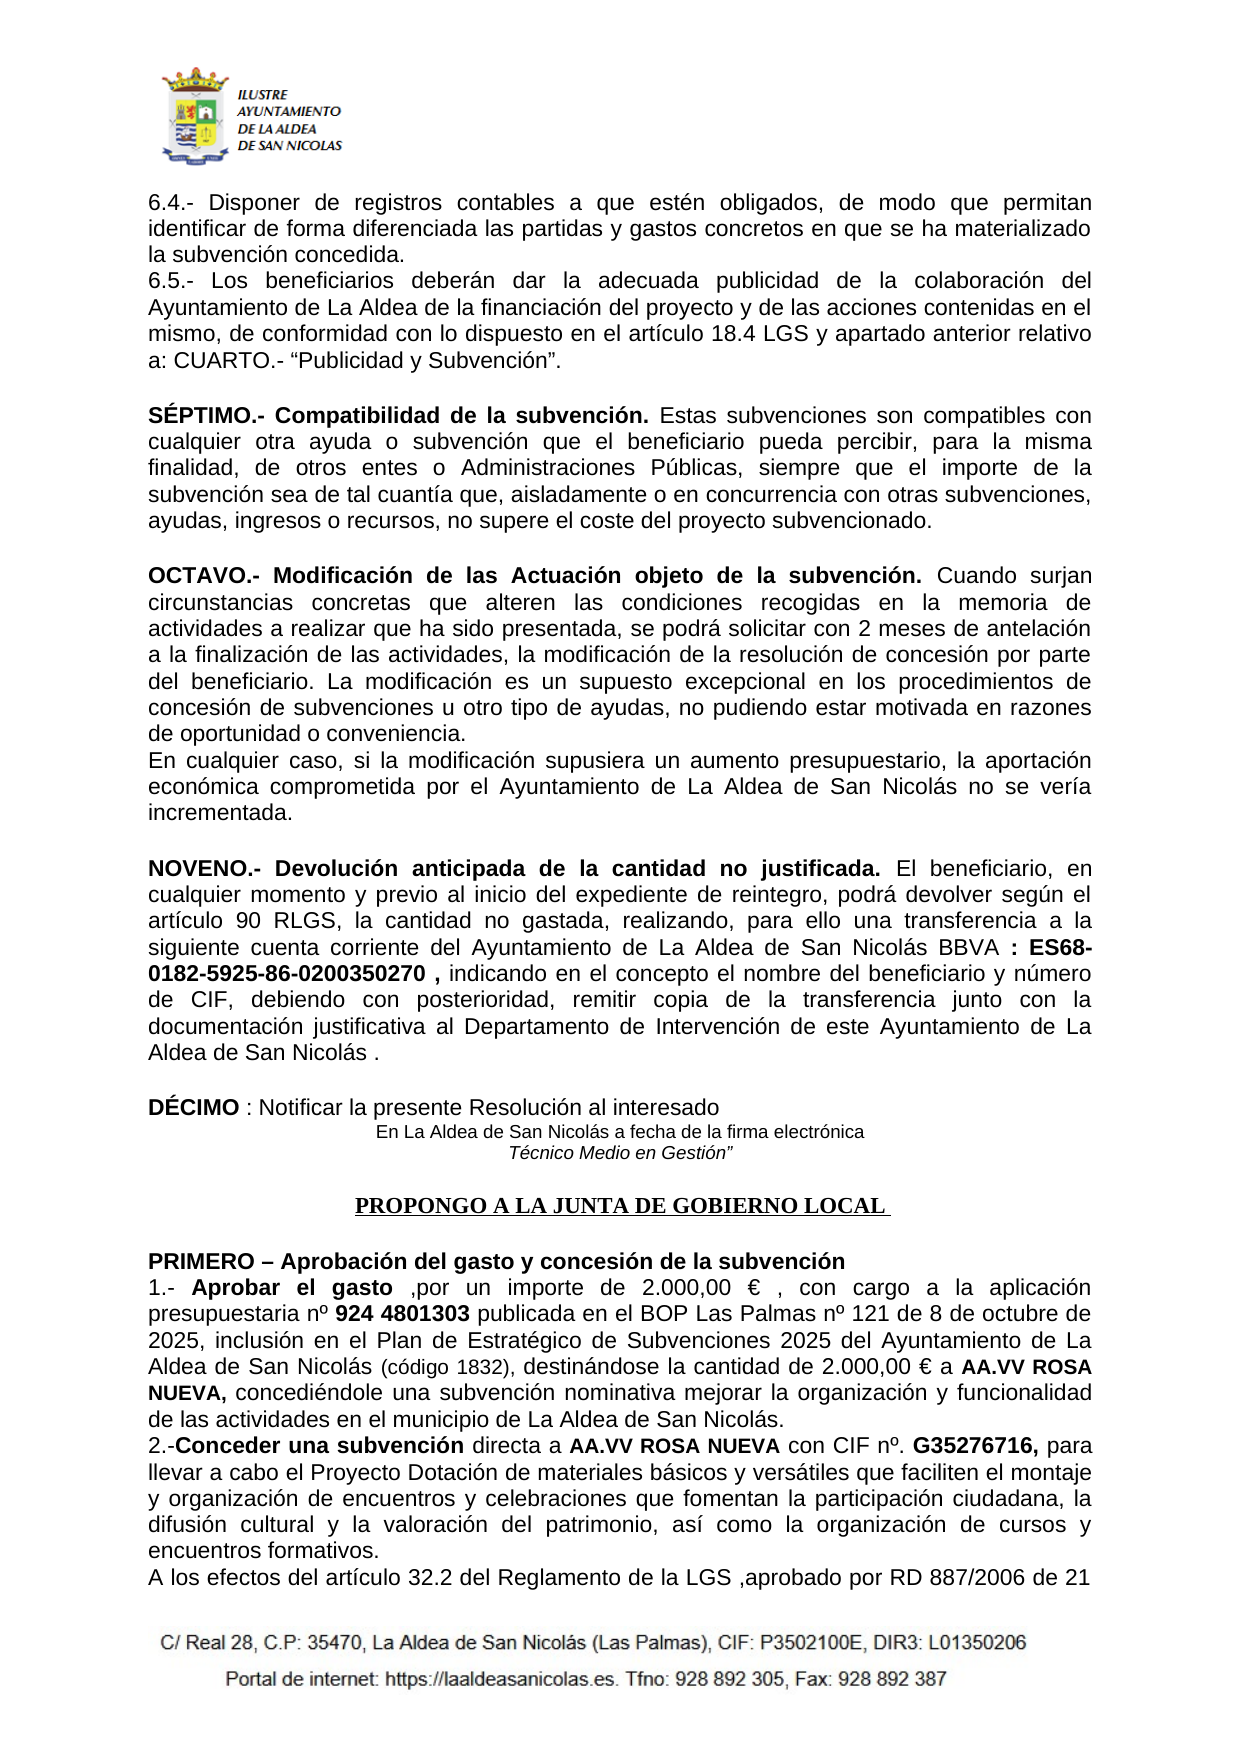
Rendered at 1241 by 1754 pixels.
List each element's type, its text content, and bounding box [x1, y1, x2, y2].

text A los efectos del artículo 32.2 del Reglamento de la LGS ,aprobado por RD 887/2006 de 21 [148, 1564, 1093, 1590]
text Técnico Medio en Gestión” [154, 1142, 1086, 1163]
text PRIMERO – Aprobación del gasto y concesión de la subvención [148, 1248, 1092, 1274]
text DÉCIMO : Notificar la presente Resolución al interesado [148, 1094, 1093, 1120]
text 2.-Conceder una subvención directa a AA.VV ROSA NUEVA con CIF nº. G35276716, para llevar a cabo el Proyecto Dotación de materiales básicos y versátiles que faciliten el montaje y organización de encuentros y celebraciones que fomentan la participación ciudadana, la difusión cultural y la valoración del patrimonio, así como la organización de cursos y encuentros formativos. [148, 1432, 1093, 1564]
text SÉPTIMO.- Compatibilidad de la subvención. Estas subvenciones son compatibles con cualquier otra ayuda o subvención que el beneficiario pueda percibir, para la misma finalidad, de otros entes o Administraciones Públicas, siempre que el importe de la subvención sea de tal cuantía que, aisladamente o en concurrencia con otras subvenciones, ayudas, ingresos o recursos, no supere el coste del proyecto subvencionado. [148, 402, 1092, 533]
picture [148, 1626, 1034, 1695]
text OCTAVO.- Modificación de las Actuación objeto de la subvención. Cuando surjan circunstancias concretas que alteren las condiciones recogidas en la memoria de actividades a realizar que ha sido presentada, se podrá solicitar con 2 meses de antelación a la finalización de las actividades, la modificación de la resolución de concesión por parte del beneficiario. La modificación es un supuesto excepcional en los procedimientos de concesión de subvenciones u otro tipo de ayudas, no pudiendo estar motivada en razones de oportunidad o conveniencia. [148, 562, 1092, 747]
text 6.4.- Disponer de registros contables a que estén obligados, de modo que permitan identificar de forma diferenciada las partidas y gastos concretos en que se ha materializado la subvención concedida. [148, 188, 1092, 267]
text 6.5.- Los beneficiarios deberán dar la adecuada publicidad de la colaboración del Ayuntamiento de La Aldea de la financiación del proyecto y de las acciones contenidas en el mismo, de conformidad con lo dispuesto en el artículo 18.4 LGS y apartado anterior relativo a: CUARTO.- “Publicidad y Subvención”. [148, 267, 1092, 373]
text En La Aldea de San Nicolás a fecha de la firma electrónica [154, 1120, 1086, 1142]
text NOVENO.- Devolución anticipada de la cantidad no justificada. El beneficiario, en cualquier momento y previo al inicio del expediente de reintegro, podrá devolver según el artículo 90 RLGS, la cantidad no gastada, realizando, para ello una transferencia a la siguiente cuenta corriente del Ayuntamiento de La Aldea de San Nicolás BBVA : ES68-0182-5925-86-0200350270 , indicando en el concepto el nombre del beneficiario y número de CIF, debiendo con posterioridad, remitir copia de la transferencia junto con la documentación justificativa al Departamento de Intervención de este Ayuntamiento de La Aldea de San Nicolás . [148, 854, 1093, 1065]
text PROPONGO A LA JUNTA DE GOBIERNO LOCAL [154, 1192, 1086, 1219]
picture [148, 59, 358, 173]
text En cualquier caso, si la modificación supusiera un aumento presupuestario, la aportación económica comprometida por el Ayuntamiento de La Aldea de San Nicolás no se vería incrementada. [148, 747, 1092, 826]
text 1.- Aprobar el gasto ,por un importe de 2.000,00 € , con cargo a la aplicación presupuestaria nº 924 4801303 publicada en el BOP Las Palmas nº 121 de 8 de octubre de 2025, inclusión en el Plan de Estratégico de Subvenciones 2025 del Ayuntamiento de La Aldea de San Nicolás (código 1832), destinándose la cantidad de 2.000,00 € a AA.VV ROSA NUEVA, concediéndole una subvención nominativa mejorar la organización y funcionalidad de las actividades en el municipio de La Aldea de San Nicolás. [148, 1274, 1093, 1432]
